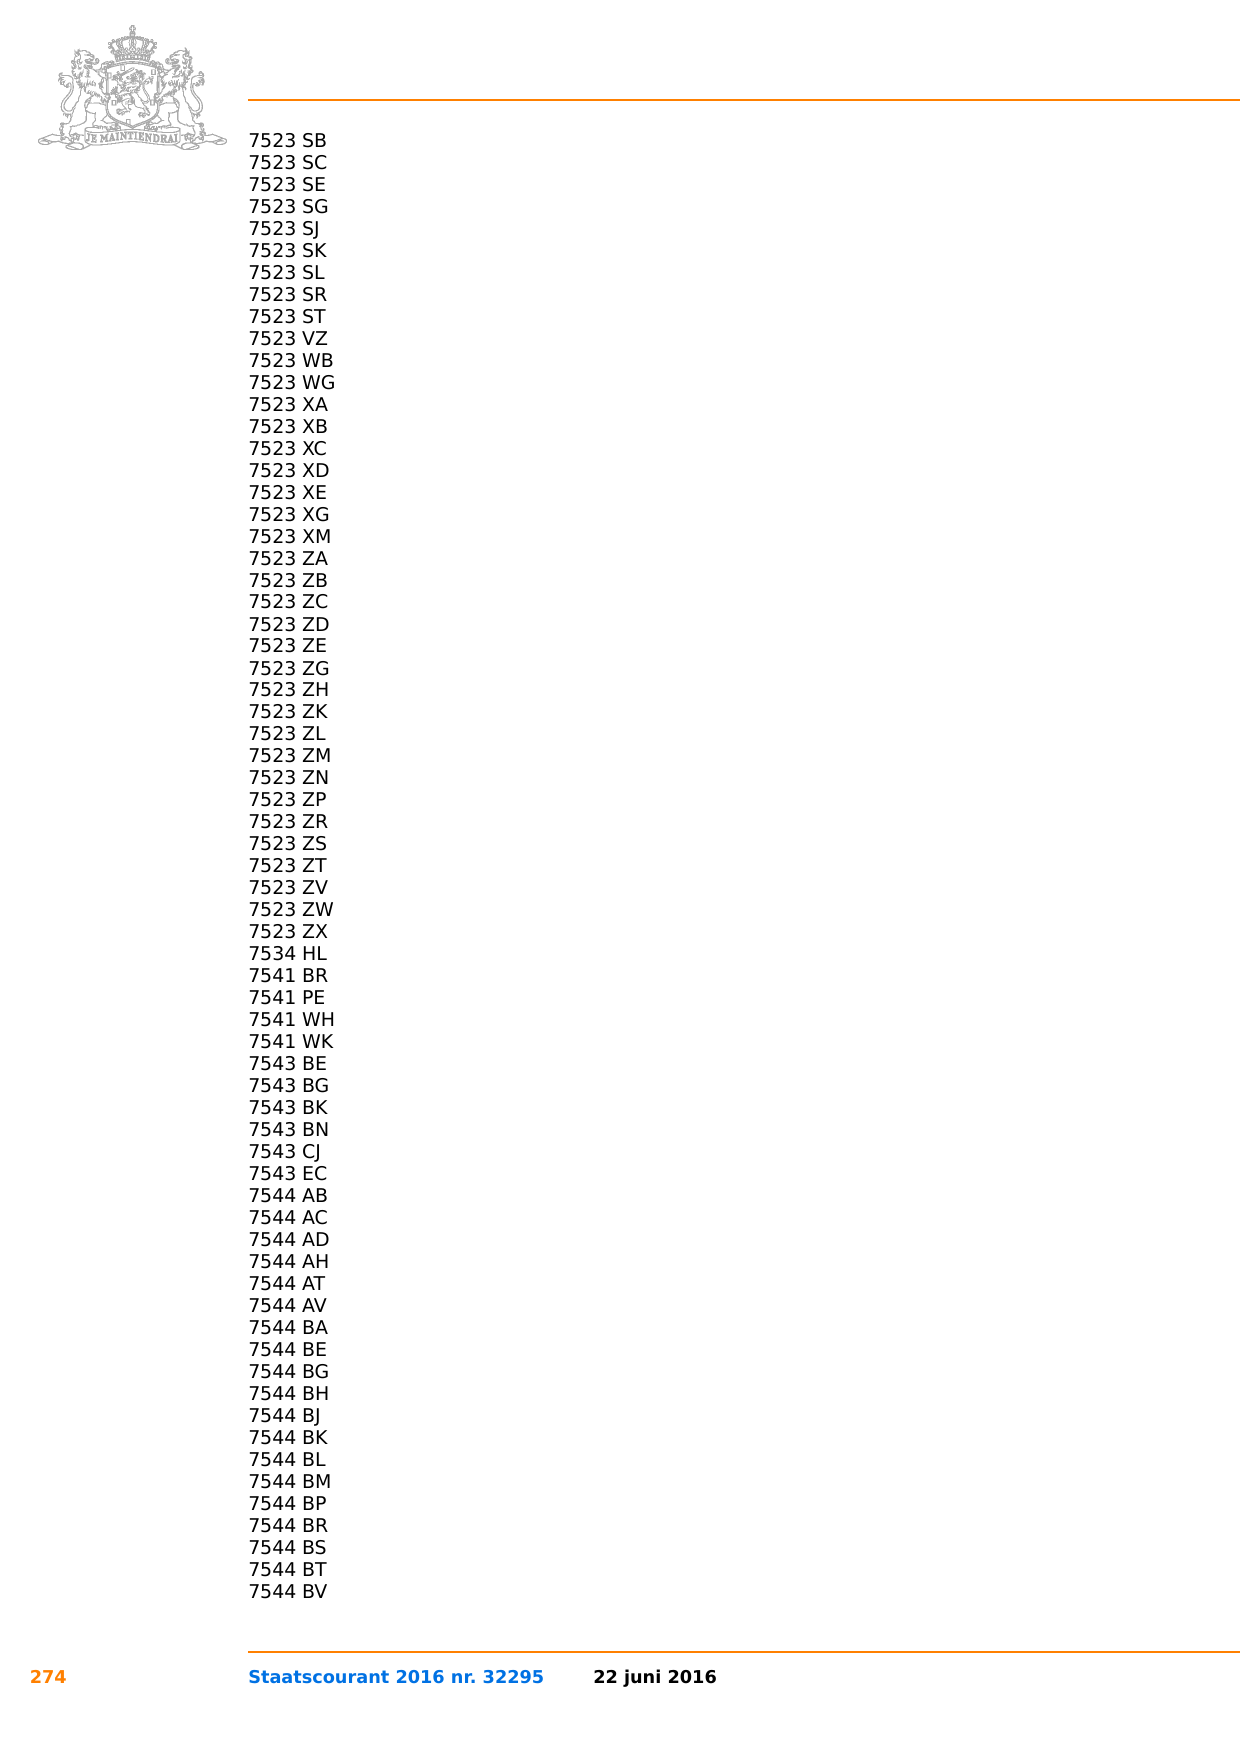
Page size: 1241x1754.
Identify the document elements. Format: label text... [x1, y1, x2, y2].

text 7523 ZS [248, 833, 1163, 855]
text 7523 ZT [248, 855, 1163, 877]
text 7523 ZG [248, 657, 1163, 679]
text 7523 VZ [248, 328, 1163, 350]
text 7523 ZE [248, 635, 1163, 657]
text 7523 ZH [248, 679, 1163, 701]
text 7523 ST [248, 306, 1163, 328]
text 7523 SR [248, 284, 1163, 306]
text 7544 AT [248, 1273, 1163, 1295]
text 7543 BK [248, 1097, 1163, 1119]
text 7544 BV [248, 1581, 1163, 1602]
text 7543 BN [248, 1119, 1163, 1141]
text 7523 ZV [248, 877, 1163, 899]
text 7544 BH [248, 1383, 1163, 1405]
text 7523 XD [248, 459, 1163, 482]
text 7523 XM [248, 526, 1163, 547]
text 7544 AC [248, 1207, 1163, 1229]
text 7543 CJ [248, 1141, 1163, 1163]
text 7541 WH [248, 1009, 1163, 1031]
text 7523 XC [248, 438, 1163, 459]
text 7523 SL [248, 262, 1163, 284]
text 7544 AD [248, 1229, 1163, 1251]
text 7523 XG [248, 503, 1163, 526]
text 7523 SG [248, 196, 1163, 218]
text 7541 WK [248, 1031, 1163, 1053]
text 7523 ZR [248, 811, 1163, 833]
text 7523 ZN [248, 767, 1163, 789]
text 7523 ZA [248, 547, 1163, 569]
text 7543 BG [248, 1075, 1163, 1097]
text 7544 BR [248, 1514, 1163, 1537]
text 7544 BL [248, 1449, 1163, 1471]
text 7523 WB [248, 350, 1163, 372]
text 7544 BK [248, 1427, 1163, 1449]
text 7523 ZW [248, 899, 1163, 921]
text 7523 XE [248, 482, 1163, 503]
text 7544 AH [248, 1251, 1163, 1273]
text 7544 BM [248, 1471, 1163, 1493]
text 7543 EC [248, 1163, 1163, 1185]
text 7523 ZD [248, 613, 1163, 635]
text 7523 SB [248, 130, 1163, 152]
text 7544 AV [248, 1295, 1163, 1317]
text 7523 SJ [248, 218, 1163, 240]
text 7544 BA [248, 1317, 1163, 1339]
text 7523 ZP [248, 789, 1163, 811]
text 7544 AB [248, 1185, 1163, 1207]
text 7544 BJ [248, 1405, 1163, 1427]
text 7523 ZB [248, 569, 1163, 591]
text 7544 BT [248, 1558, 1163, 1581]
text 7541 BR [248, 965, 1163, 987]
text 7544 BG [248, 1361, 1163, 1383]
text 7523 ZC [248, 591, 1163, 613]
text 7523 ZM [248, 745, 1163, 767]
text 7523 ZL [248, 723, 1163, 745]
text 7543 BE [248, 1053, 1163, 1075]
text 7523 ZK [248, 701, 1163, 723]
text 7523 XB [248, 416, 1163, 438]
text 7523 SK [248, 240, 1163, 262]
text 7534 HL [248, 943, 1163, 965]
text 7523 WG [248, 372, 1163, 394]
text 7523 SE [248, 174, 1163, 196]
text 7544 BS [248, 1537, 1163, 1558]
picture [38, 25, 227, 150]
text 7544 BE [248, 1339, 1163, 1361]
text 7523 XA [248, 394, 1163, 416]
text 7523 SC [248, 152, 1163, 174]
text 7523 ZX [248, 921, 1163, 943]
text 7541 PE [248, 987, 1163, 1009]
text 7544 BP [248, 1493, 1163, 1514]
